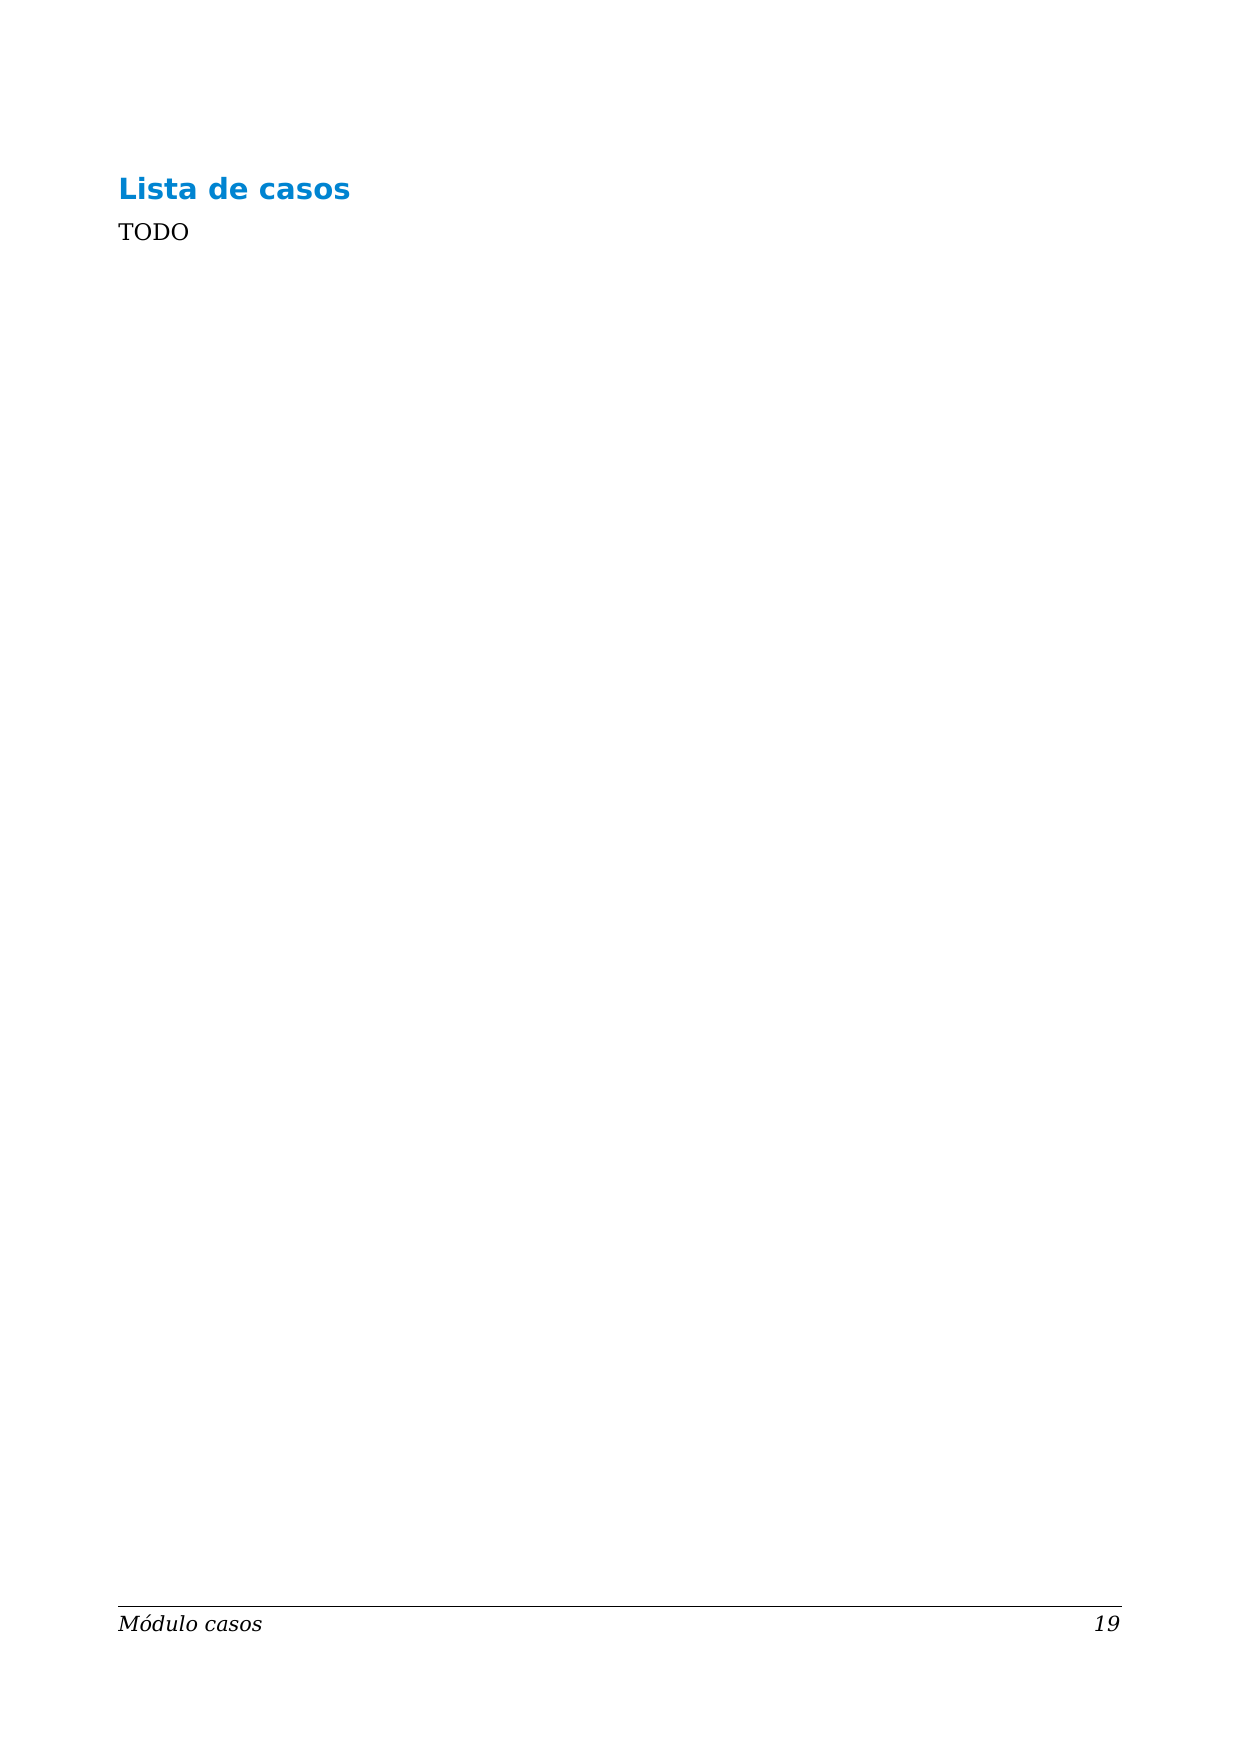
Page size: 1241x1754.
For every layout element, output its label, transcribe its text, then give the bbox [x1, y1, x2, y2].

subtitle Lista de casos [118, 173, 1122, 207]
text TODO [118, 219, 1122, 246]
